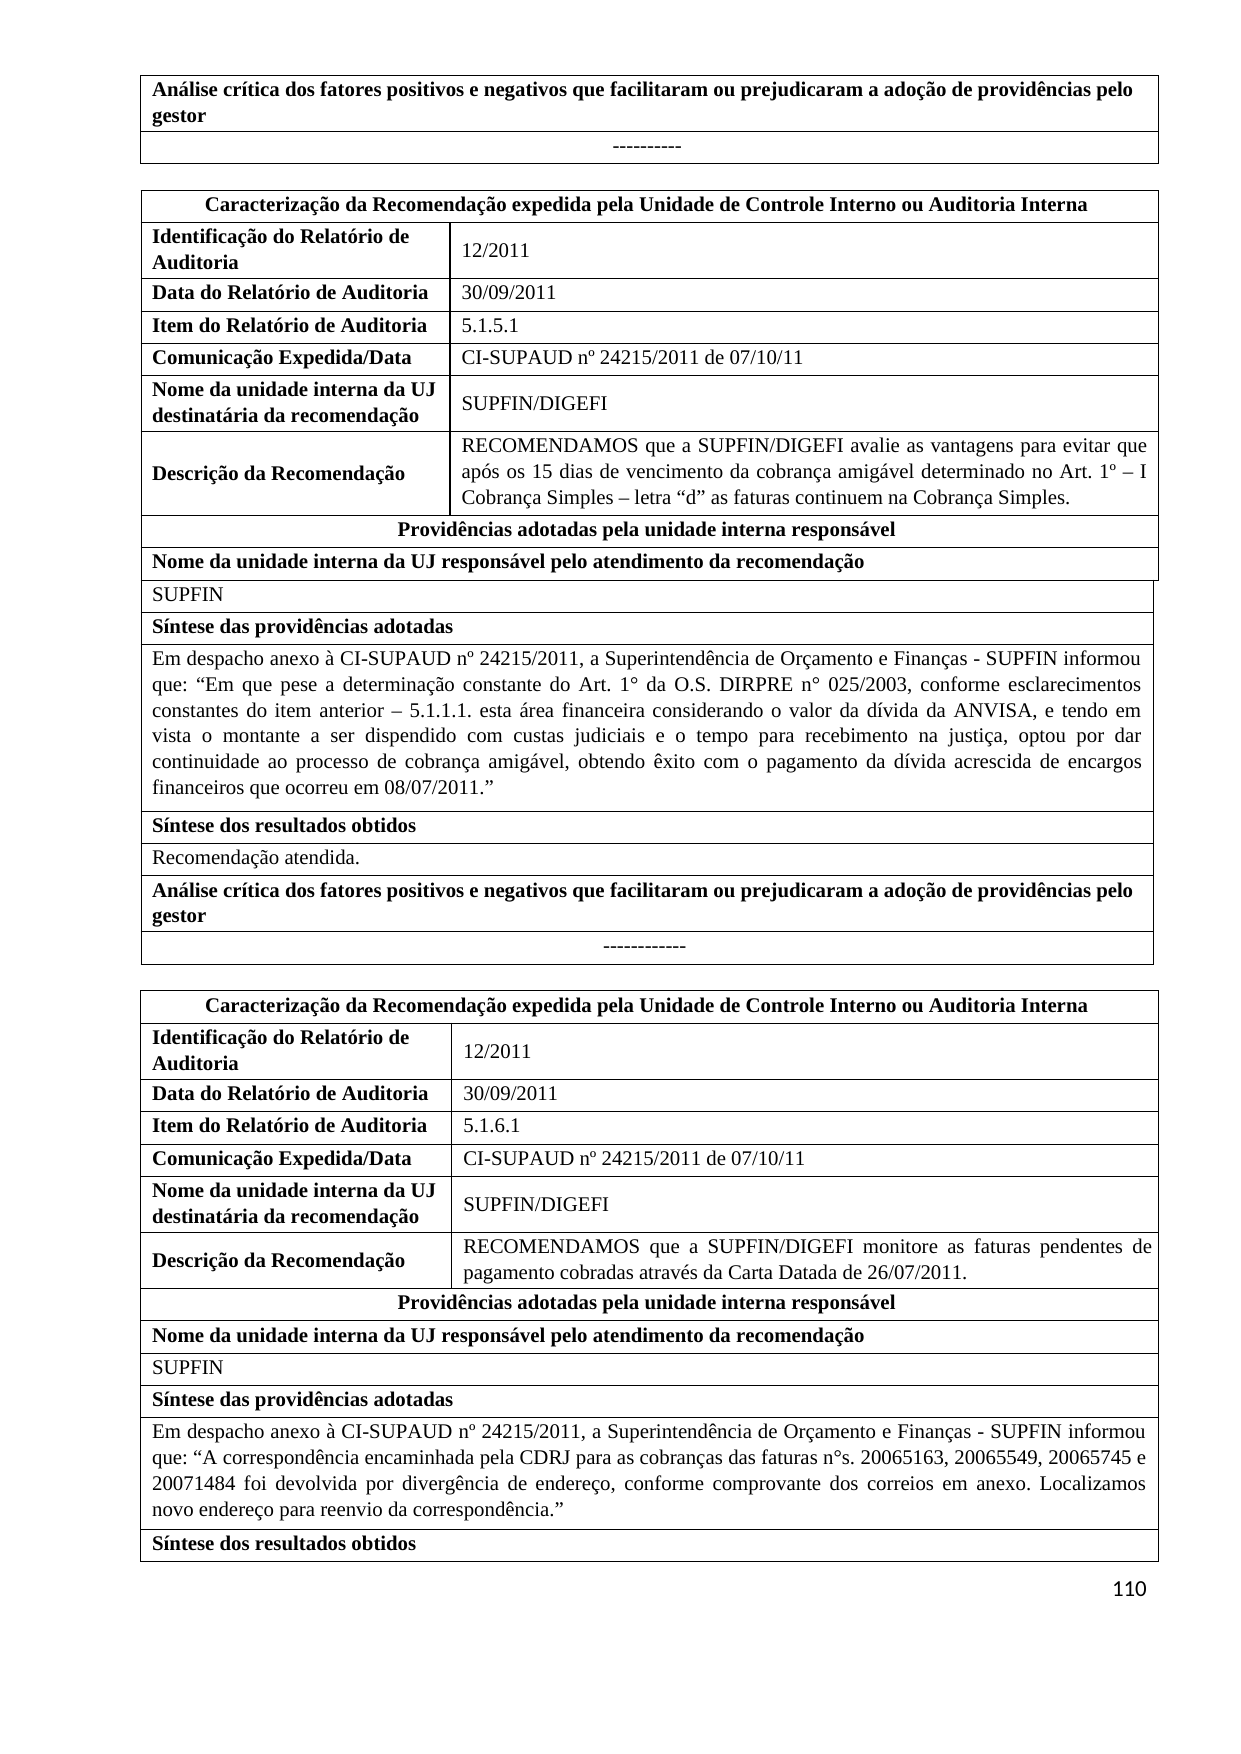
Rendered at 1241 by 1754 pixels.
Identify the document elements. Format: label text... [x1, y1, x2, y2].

table_cell [1154, 875, 1158, 931]
table_cell [1154, 811, 1158, 843]
table_cell 30/09/2011 [452, 1080, 1158, 1111]
table_cell [1154, 612, 1158, 644]
table_cell 5.1.6.1 [452, 1112, 1158, 1143]
table_cell Recomendação atendida. [142, 844, 1153, 875]
table_cell Nome da unidade interna da UJ responsável pelo atendimento da recomendação [141, 1321, 1158, 1353]
table_cell 12/2011 [451, 223, 1158, 278]
table_cell Nome da unidade interna da UJ destinatária da recomendação [142, 376, 449, 431]
table_cell Síntese dos resultados obtidos [141, 1530, 1158, 1561]
table_cell Item do Relatório de Auditoria [142, 312, 449, 343]
table_cell Síntese dos resultados obtidos [142, 812, 1153, 843]
table_cell Descrição da Recomendação [141, 1233, 451, 1288]
table_cell ------------ [142, 932, 1153, 964]
table_cell Providências adotadas pela unidade interna responsável [142, 516, 1158, 547]
table_cell Data do Relatório de Auditoria [142, 279, 449, 311]
table_cell [1154, 931, 1158, 964]
table_cell Providências adotadas pela unidade interna responsável [141, 1289, 1158, 1320]
table_cell 12/2011 [452, 1024, 1158, 1079]
table_cell Síntese das providências adotadas [142, 613, 1153, 644]
table_cell RECOMENDAMOS que a SUPFIN/DIGEFI monitore as faturas pendentes de pagamento cobradas através da Carta Datada de 26/07/2011. [452, 1233, 1158, 1288]
table_cell Análise crítica dos fatores positivos e negativos que facilitaram ou prejudicaram a adoção de providências pelo gestor [141, 76, 1158, 131]
table_cell CI-SUPAUD nº 24215/2011 de 07/10/11 [452, 1145, 1158, 1176]
table_cell Em despacho anexo à CI-SUPAUD nº 24215/2011, a Superintendência de Orçamento e Finanças - SUPFIN informou que: “A correspondência encaminhada pela CDRJ para as cobranças das faturas n°s. 20065163, 20065549, 20065745 e 20071484 foi devolvida por divergência de endereço, conforme comprovante dos correios em anexo. Localizamos novo endereço para reenvio da correspondência.” [141, 1418, 1158, 1529]
table_cell Item do Relatório de Auditoria [141, 1112, 451, 1143]
table_cell Em despacho anexo à CI-SUPAUD nº 24215/2011, a Superintendência de Orçamento e Finanças - SUPFIN informou que: “Em que pese a determinação constante do Art. 1° da O.S. DIRPRE n° 025/2003, conforme esclarecimentos constantes do item anterior – 5.1.1.1. esta área financeira considerando o valor da dívida da ANVISA, e tendo em vista o montante a ser dispendido com custas judiciais e o tempo para recebimento na justiça, optou por dar continuidade ao processo de cobrança amigável, obtendo êxito com o pagamento da dívida acrescida de encargos financeiros que ocorreu em 08/07/2011.” [142, 645, 1153, 811]
table_cell [1154, 843, 1158, 875]
table_cell ---------- [141, 132, 1158, 163]
table_cell SUPFIN/DIGEFI [452, 1177, 1158, 1232]
table_cell Comunicação Expedida/Data [141, 1145, 451, 1176]
table_cell SUPFIN [141, 1354, 1158, 1385]
table_cell [1154, 581, 1158, 612]
table_header Caracterização da Recomendação expedida pela Unidade de Controle Interno ou Auditoria Interna [141, 991, 1158, 1023]
table_cell Nome da unidade interna da UJ destinatária da recomendação [141, 1177, 451, 1232]
table_cell Identificação do Relatório de Auditoria [141, 1024, 451, 1079]
table_cell RECOMENDAMOS que a SUPFIN/DIGEFI avalie as vantagens para evitar que após os 15 dias de vencimento da cobrança amigável determinado no Art. 1º – I Cobrança Simples – letra “d” as faturas continuem na Cobrança Simples. [451, 432, 1158, 515]
table_cell Identificação do Relatório de Auditoria [142, 223, 449, 278]
table_cell Análise crítica dos fatores positivos e negativos que facilitaram ou prejudicaram a adoção de providências pelo gestor [142, 876, 1153, 931]
table_cell Síntese das providências adotadas [141, 1386, 1158, 1417]
table_cell Data do Relatório de Auditoria [141, 1080, 451, 1111]
table_cell 30/09/2011 [451, 279, 1158, 311]
table_cell SUPFIN [142, 581, 1153, 612]
table_cell SUPFIN/DIGEFI [451, 376, 1158, 431]
table_cell Nome da unidade interna da UJ responsável pelo atendimento da recomendação [142, 548, 1158, 579]
table_cell Comunicação Expedida/Data [142, 344, 449, 375]
table_cell Descrição da Recomendação [142, 432, 449, 515]
table_cell 5.1.5.1 [451, 312, 1158, 343]
table_header Caracterização da Recomendação expedida pela Unidade de Controle Interno ou Auditoria Interna [142, 191, 1158, 222]
table_cell [1154, 644, 1158, 811]
table_cell CI-SUPAUD nº 24215/2011 de 07/10/11 [451, 344, 1158, 375]
